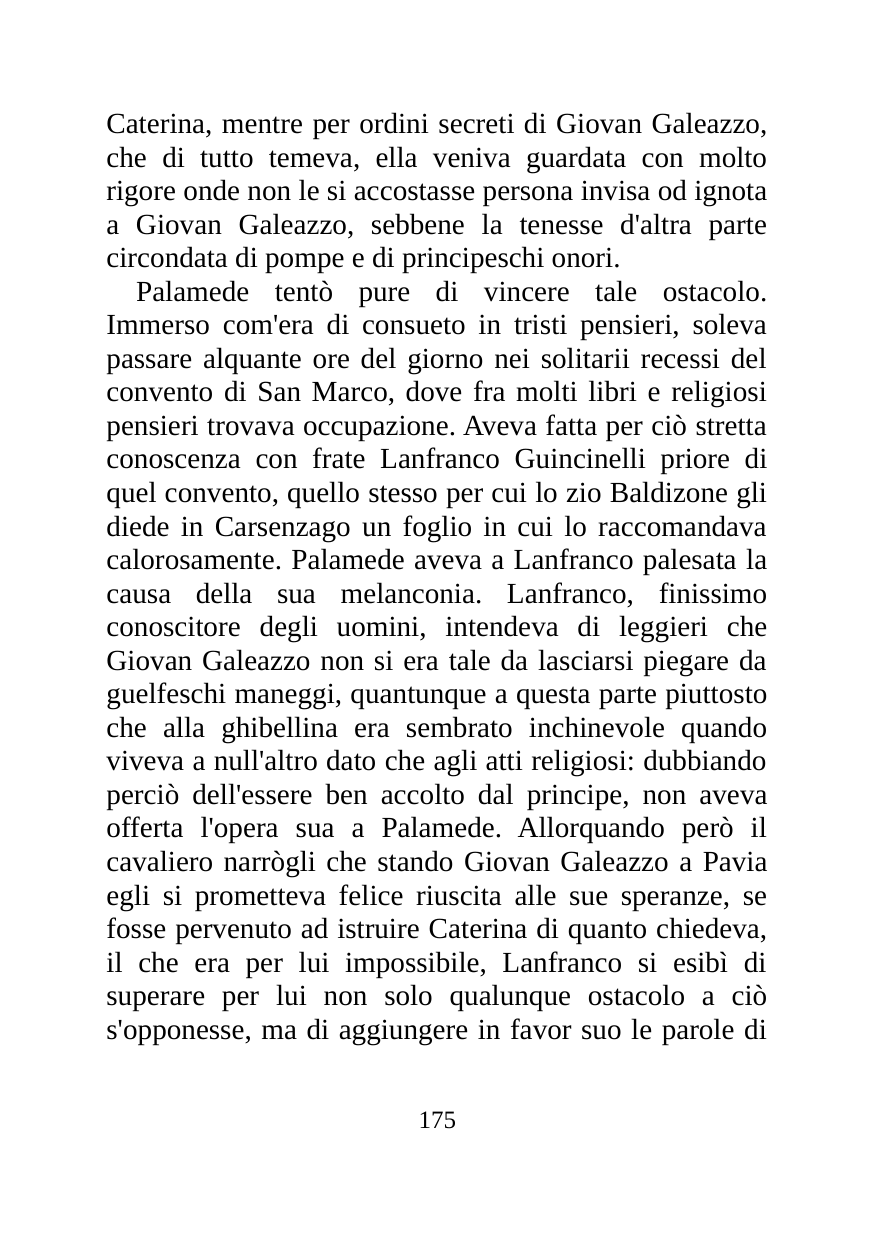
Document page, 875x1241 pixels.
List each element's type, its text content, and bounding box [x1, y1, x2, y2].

text Palamede tentò pure di vincere tale ostacolo. Immerso com'era di consueto in tristi pensieri, soleva passare alquante ore del giorno nei solitarii recessi del convento di San Marco, dove fra molti libri e religiosi pensieri trovava occupazione. Aveva fatta per ciò stretta conoscenza con frate Lanfranco Guincinelli priore di quel convento, quello stesso per cui lo zio Baldizone gli diede in Carsenzago un foglio in cui lo raccomandava calorosamente. Palamede aveva a Lanfranco palesata la causa della sua melanconia. Lanfranco, finissimo conoscitore degli uomini, intendeva di leggieri che Giovan Galeazzo non si era tale da lasciarsi piegare da guelfeschi maneggi, quantunque a questa parte piuttosto che alla ghibellina era sembrato inchinevole quando viveva a null'altro dato che agli atti religiosi: dubbiando perciò dell'essere ben accolto dal principe, non aveva offerta l'opera sua a Palamede. Allorquando però il cavaliero narrògli che stando Giovan Galeazzo a Pavia egli si prometteva felice riuscita alle sue speranze, se fosse pervenuto ad istruire Caterina di quanto chiedeva, il che era per lui impossibile, Lanfranco si esibì di superare per lui non solo qualunque ostacolo a ciò s'opponesse, ma di aggiungere in favor suo le parole di [106, 274, 768, 1045]
text Caterina, mentre per ordini secreti di Giovan Galeazzo, che di tutto temeva, ella veniva guardata con molto rigore onde non le si accostasse persona invisa od ignota a Giovan Galeazzo, sebbene la tenesse d'altra parte circondata di pompe e di principeschi onori. [106, 106, 768, 274]
